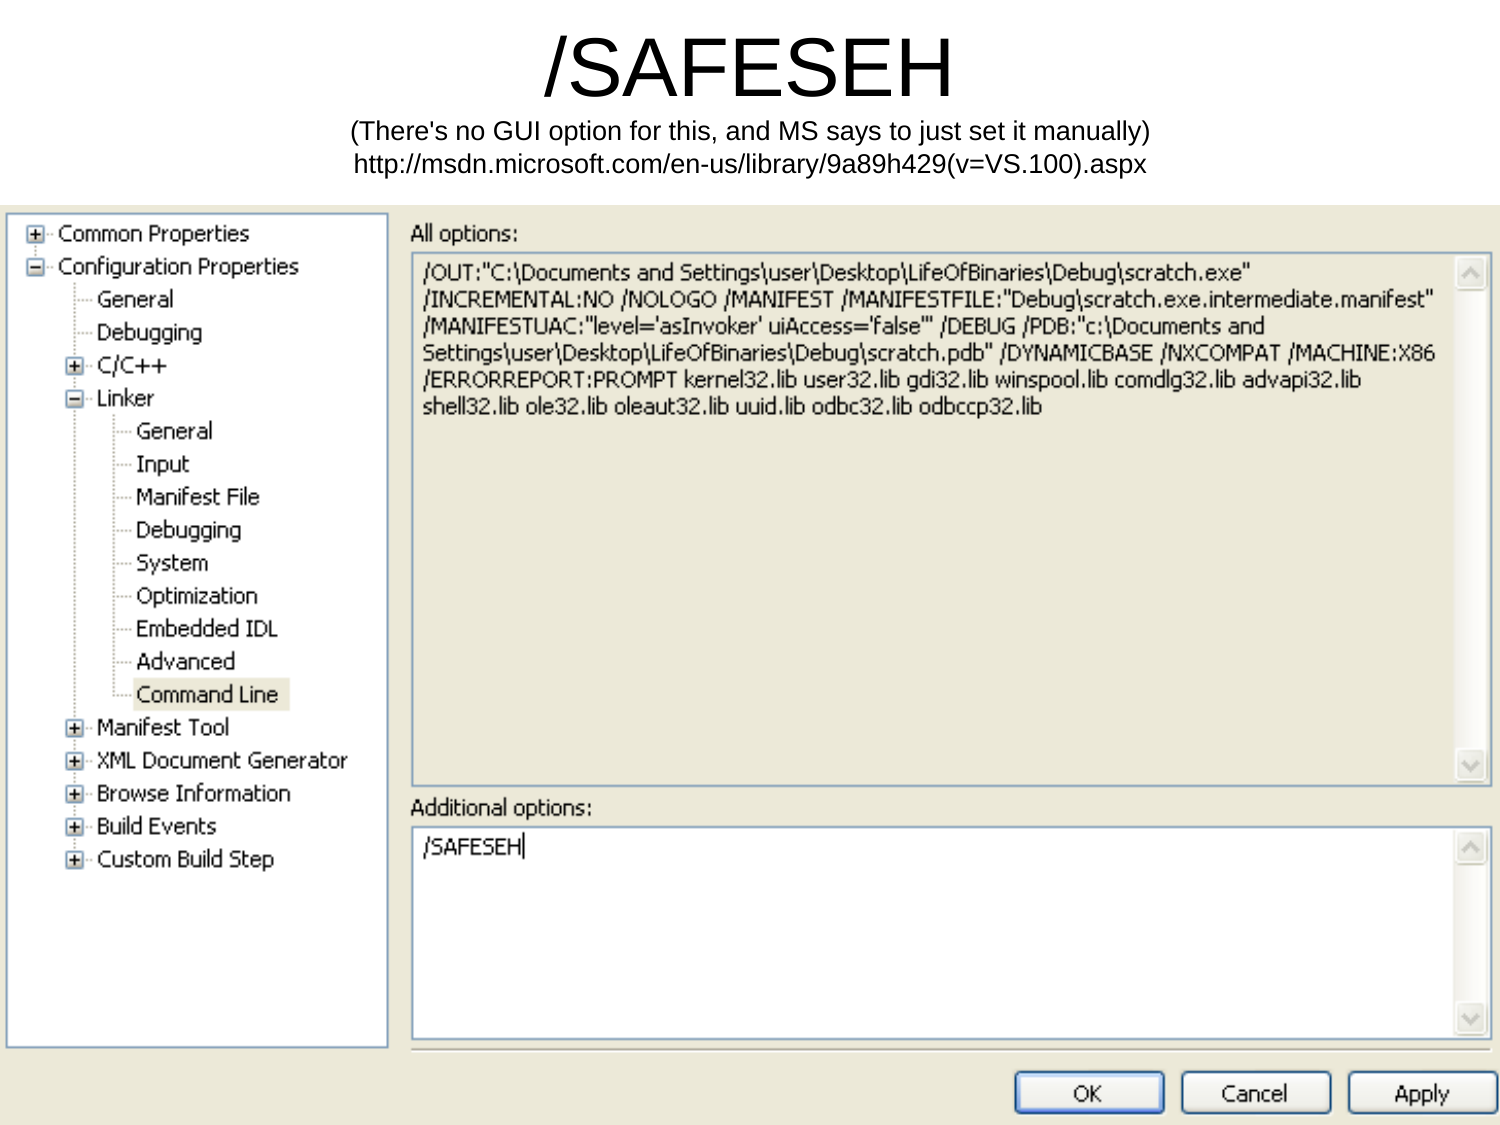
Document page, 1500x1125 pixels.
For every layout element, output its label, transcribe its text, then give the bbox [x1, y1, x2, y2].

picture [0, 205, 1500, 1125]
title /SAFESEH (There's no GUI option for this, and MS says to just set it manually) http://msdn.microsoft.com/en-us/library/9a89h429(v=VS.100).aspx [75, 2, 1426, 190]
